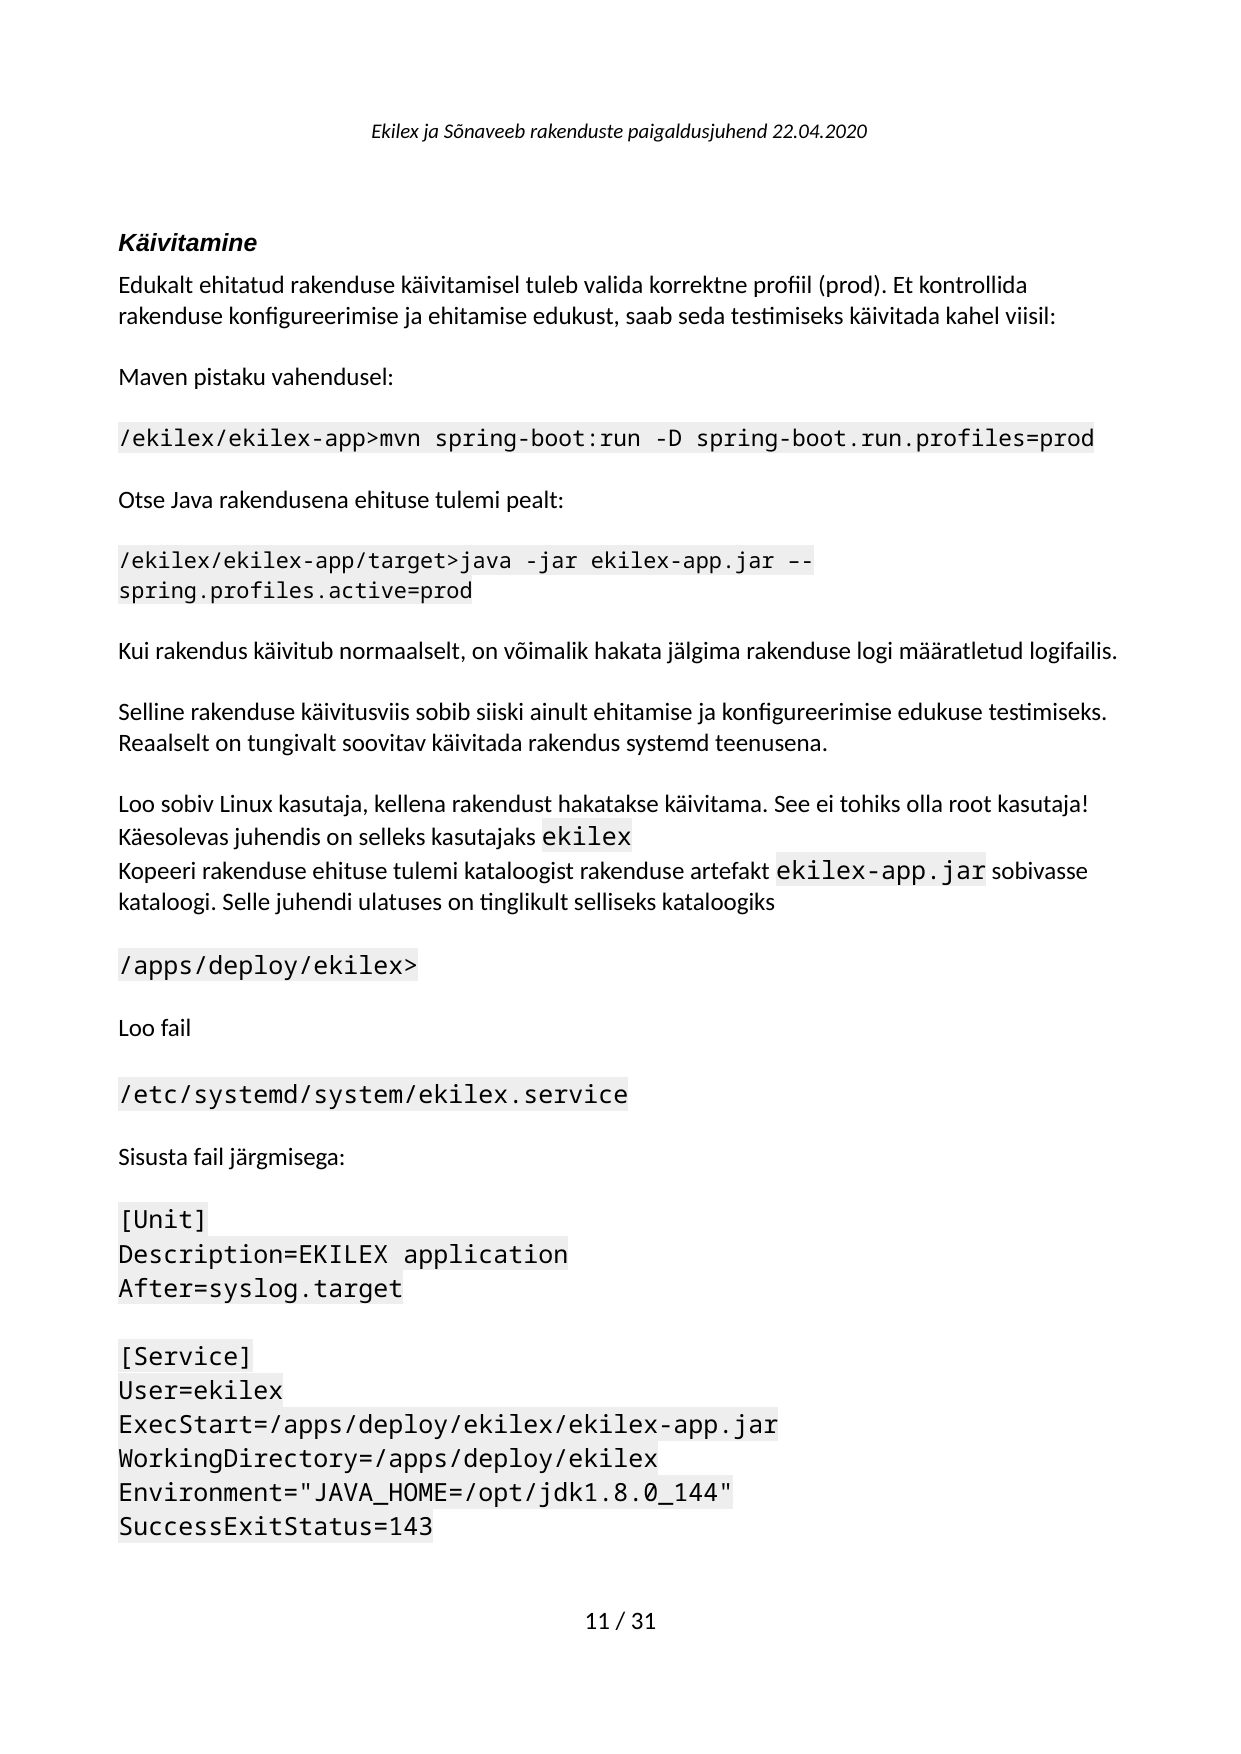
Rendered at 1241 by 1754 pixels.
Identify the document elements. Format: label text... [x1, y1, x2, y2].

text Environment="JAVA_HOME=/opt/jdk1.8.0_144" [118, 1475, 1122, 1509]
text /ekilex/ekilex-app>mvn spring-boot:run -D spring-boot.run.profiles=prod [118, 422, 1122, 453]
text User=ekilex [118, 1372, 1122, 1407]
subtitle Käivitamine [118, 228, 1122, 257]
text Maven pistaku vahendusel: [118, 361, 1122, 392]
text /apps/deploy/ekilex> [118, 947, 1122, 981]
text [Unit] [118, 1202, 1122, 1236]
text WorkingDirectory=/apps/deploy/ekilex [118, 1441, 1122, 1475]
text [Service] [118, 1338, 1122, 1372]
text Kui rakendus käivitub normaalselt, on võimalik hakata jälgima rakenduse logi määratletud logifailis. [118, 635, 1122, 666]
text ExecStart=/apps/deploy/ekilex/ekilex-app.jar [118, 1407, 1122, 1441]
text Kopeeri rakenduse ehituse tulemi kataloogist rakenduse artefakt ekilex-app.jar sobivasse kataloogi. Selle juhendi ulatuses on tinglikult selliseks kataloogiks [118, 852, 1122, 917]
text Loo fail [118, 1012, 1122, 1042]
text Selline rakenduse käivitusviis sobib siiski ainult ehitamise ja konfigureerimise edukuse testimiseks. Reaalselt on tungivalt soovitav käivitada rakendus systemd teenusena. [118, 696, 1122, 757]
text /ekilex/ekilex-app/target>java -jar ekilex-app.jar –-spring.profiles.active=prod [118, 545, 1122, 604]
text /etc/systemd/system/ekilex.service [118, 1077, 1122, 1111]
text Loo sobiv Linux kasutaja, kellena rakendust hakatakse käivitama. See ei tohiks olla root kasutaja! Käesolevas juhendis on selleks kasutajaks ekilex [118, 788, 1122, 852]
text Otse Java rakendusena ehituse tulemi pealt: [118, 484, 1122, 514]
text Edukalt ehitatud rakenduse käivitamisel tuleb valida korrektne profiil (prod). Et kontrollida rakenduse konfigureerimise ja ehitamise edukust, saab seda testimiseks käivitada kahel viisil: [118, 269, 1122, 331]
text After=syslog.target [118, 1270, 1122, 1304]
text Sisusta fail järgmisega: [118, 1141, 1122, 1172]
text Description=EKILEX application [118, 1236, 1122, 1270]
text SuccessExitStatus=143 [118, 1509, 1122, 1543]
